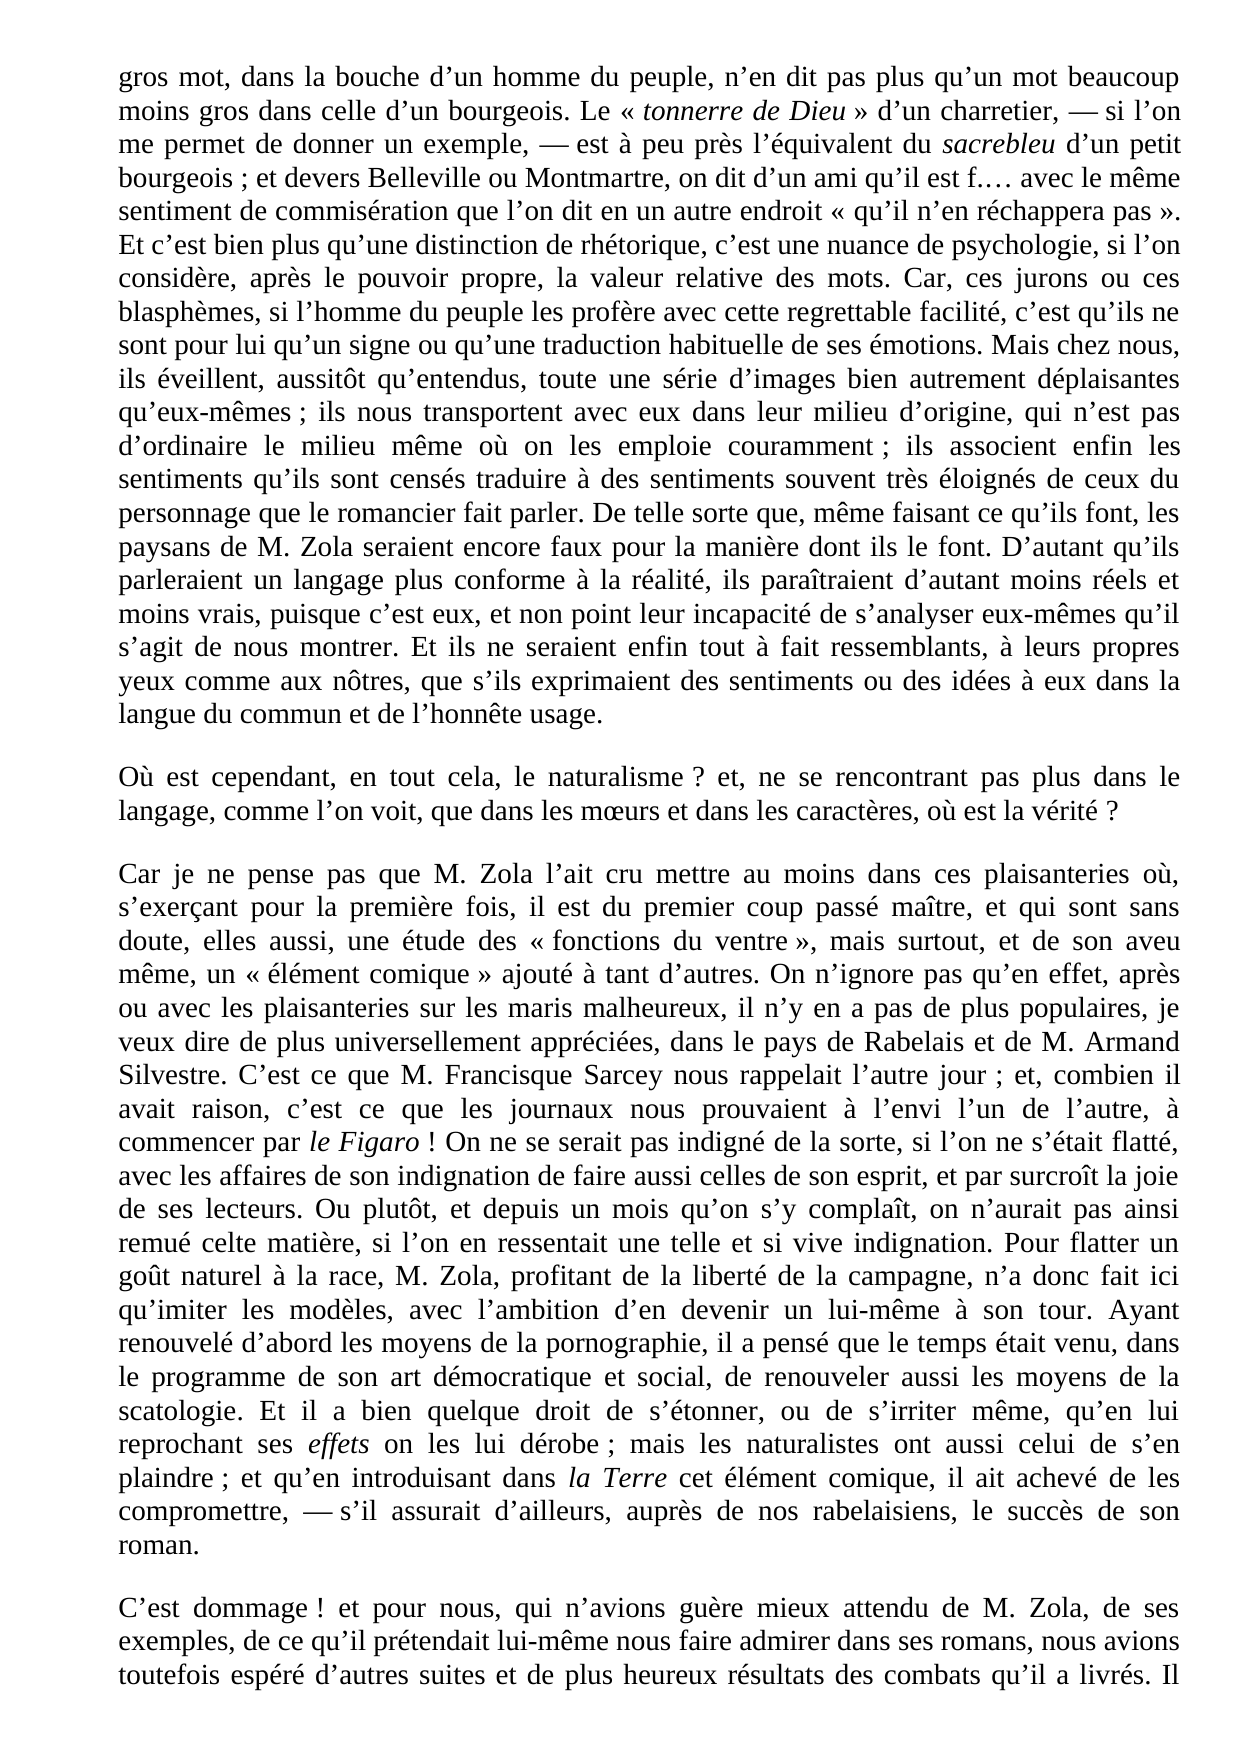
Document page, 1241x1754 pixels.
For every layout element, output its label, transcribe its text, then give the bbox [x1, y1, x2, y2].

text gros mot, dans la bouche d’un homme du peuple, n’en dit pas plus qu’un mot beaucoup moins gros dans celle d’un bourgeois. Le « tonnerre de Dieu » d’un charretier, — si l’on me permet de donner un exemple, — est à peu près l’équivalent du sacrebleu d’un petit bourgeois ; et devers Belleville ou Montmartre, on dit d’un ami qu’il est f.… avec le même sentiment de commisération que l’on dit en un autre endroit « qu’il n’en réchappera pas ». Et c’est bien plus qu’une distinction de rhétorique, c’est une nuance de psychologie, si l’on considère, après le pouvoir propre, la valeur relative des mots. Car, ces jurons ou ces blasphèmes, si l’homme du peuple les profère avec cette regrettable facilité, c’est qu’ils ne sont pour lui qu’un signe ou qu’une traduction habituelle de ses émotions. Mais chez nous, ils éveillent, aussitôt qu’entendus, toute une série d’images bien autrement déplaisantes qu’eux-mêmes ; ils nous transportent avec eux dans leur milieu d’origine, qui n’est pas d’ordinaire le milieu même où on les emploie couramment ; ils associent enfin les sentiments qu’ils sont censés traduire à des sentiments souvent très éloignés de ceux du personnage que le romancier fait parler. De telle sorte que, même faisant ce qu’ils font, les paysans de M. Zola seraient encore faux pour la manière dont ils le font. D’autant qu’ils parleraient un langage plus conforme à la réalité, ils paraîtraient d’autant moins réels et moins vrais, puisque c’est eux, et non point leur incapacité de s’analyser eux-mêmes qu’il s’agit de nous montrer. Et ils ne seraient enfin tout à fait ressemblants, à leurs propres yeux comme aux nôtres, que s’ils exprimaient des sentiments ou des idées à eux dans la langue du commun et de l’honnête usage. [118, 59, 1181, 730]
text C’est dommage ! et pour nous, qui n’avions guère mieux attendu de M. Zola, de ses exemples, de ce qu’il prétendait lui-même nous faire admirer dans ses romans, nous avions toutefois espéré d’autres suites et de plus heureux résultats des combats qu’il a livrés. Il [118, 1590, 1181, 1690]
text Où est cependant, en tout cela, le naturalisme ? et, ne se rencontrant pas plus dans le langage, comme l’on voit, que dans les mœurs et dans les caractères, où est la vérité ? [118, 759, 1181, 826]
text Car je ne pense pas que M. Zola l’ait cru mettre au moins dans ces plaisanteries où, s’exerçant pour la première fois, il est du premier coup passé maître, et qui sont sans doute, elles aussi, une étude des « fonctions du ventre », mais surtout, et de son aveu même, un « élément comique » ajouté à tant d’autres. On n’ignore pas qu’en effet, après ou avec les plaisanteries sur les maris malheureux, il n’y en a pas de plus populaires, je veux dire de plus universellement appréciées, dans le pays de Rabelais et de M. Armand Silvestre. C’est ce que M. Francisque Sarcey nous rappelait l’autre jour ; et, combien il avait raison, c’est ce que les journaux nous prouvaient à l’envi l’un de l’autre, à commencer par le Figaro ! On ne se serait pas indigné de la sorte, si l’on ne s’était flatté, avec les affaires de son indignation de faire aussi celles de son esprit, et par surcroît la joie de ses lecteurs. Ou plutôt, et depuis un mois qu’on s’y complaît, on n’aurait pas ainsi remué celte matière, si l’on en ressentait une telle et si vive indignation. Pour flatter un goût naturel à la race, M. Zola, profitant de la liberté de la campagne, n’a donc fait ici qu’imiter les modèles, avec l’ambition d’en devenir un lui-même à son tour. Ayant renouvelé d’abord les moyens de la pornographie, il a pensé que le temps était venu, dans le programme de son art démocratique et social, de renouveler aussi les moyens de la scatologie. Et il a bien quelque droit de s’étonner, ou de s’irriter même, qu’en lui reprochant ses effets on les lui dérobe ; mais les naturalistes ont aussi celui de s’en plaindre ; et qu’en introduisant dans la Terre cet élément comique, il ait achevé de les compromettre, — s’il assurait d’ailleurs, auprès de nos rabelaisiens, le succès de son roman. [118, 856, 1181, 1560]
